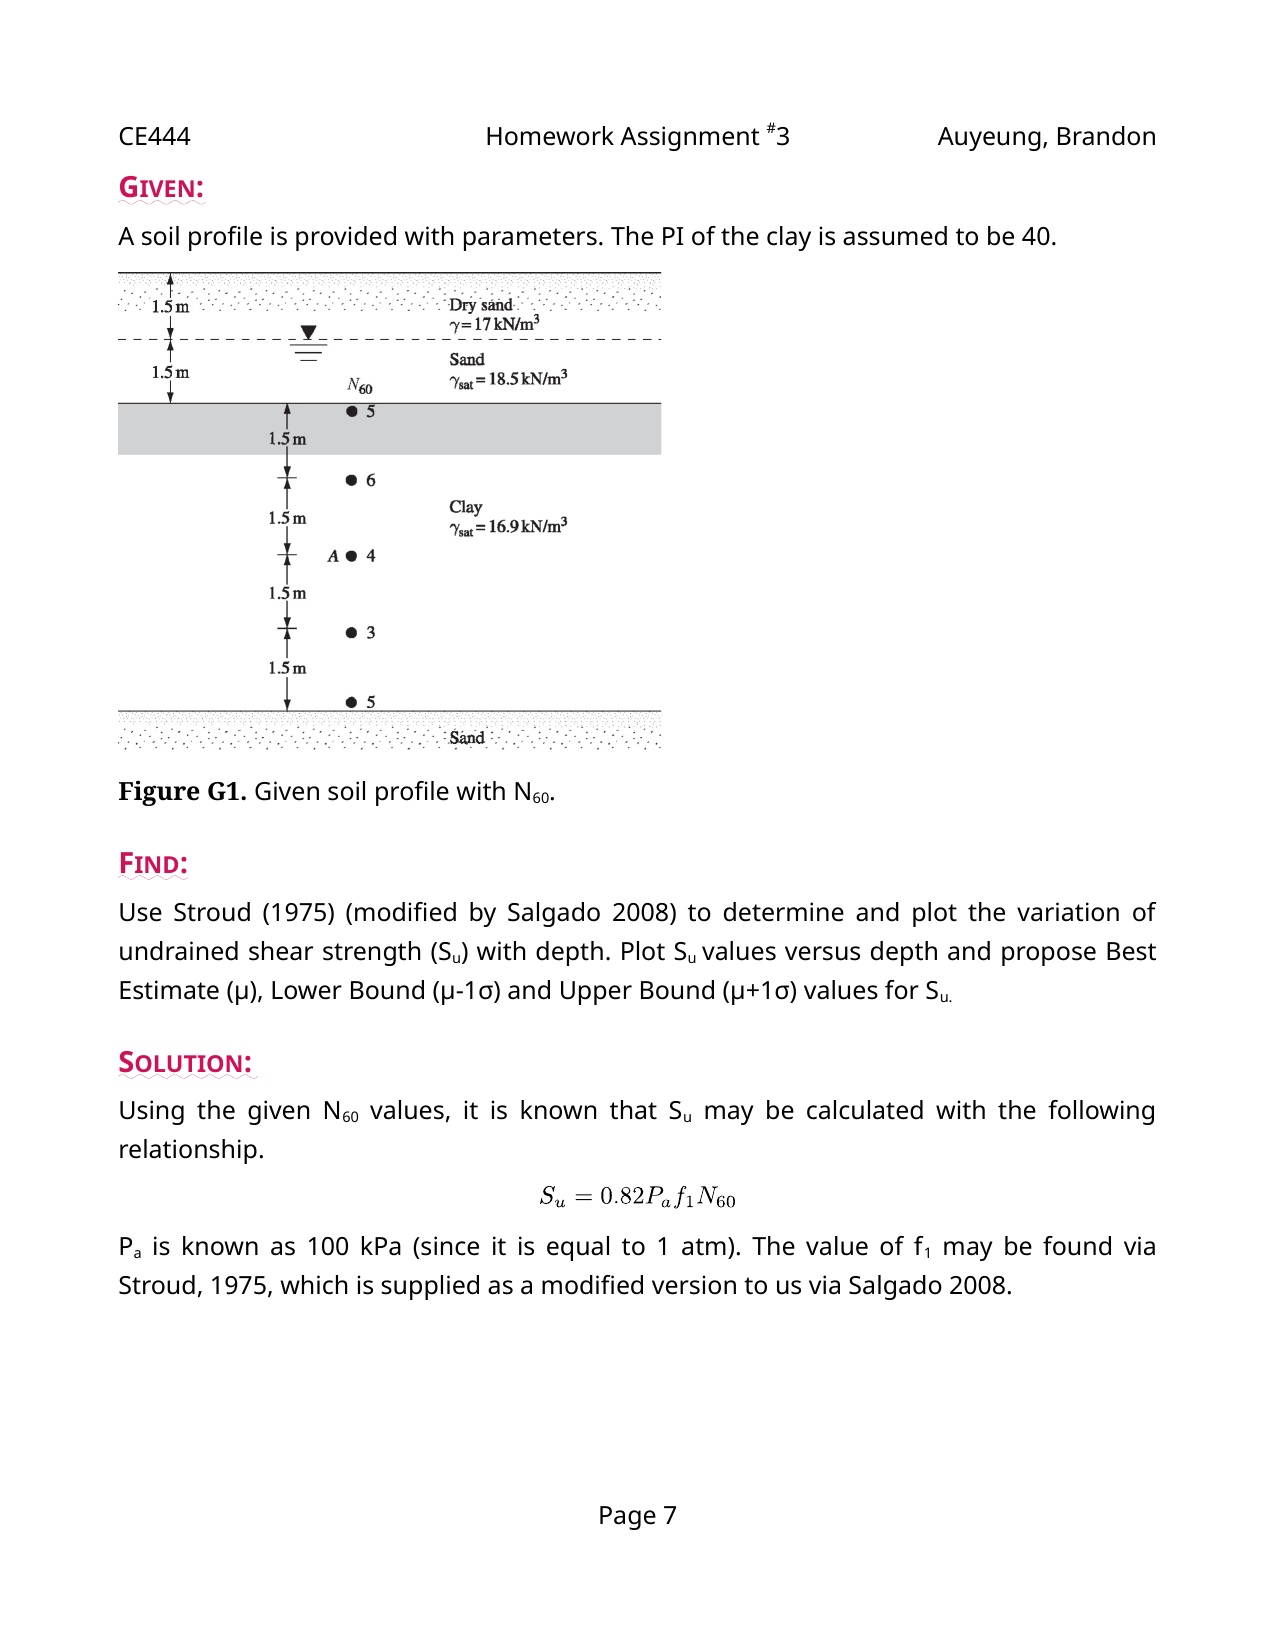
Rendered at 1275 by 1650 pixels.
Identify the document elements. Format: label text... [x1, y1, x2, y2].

text A soil profile is provided with parameters. The PI of the clay is assumed to be 40. [118, 219, 1157, 253]
subtitle Given: [118, 167, 1157, 206]
subtitle Find: [118, 842, 1157, 882]
text Figure G1. Given soil profile with N60. [118, 774, 1157, 808]
picture [118, 272, 662, 754]
text Use Stroud (1975) (modified by Salgado 2008) to determine and plot the variation of undrained shear strength (Su) with depth. Plot Su values versus depth and propose Best Estimate (μ), Lower Bound (μ-1σ) and Upper Bound (μ+1σ) values for Su. [118, 894, 1157, 1007]
text Using the given N60 values, it is known that Su may be calculated with the following relationship. [118, 1093, 1157, 1166]
text Pa is known as 100 kPa (since it is equal to 1 atm). The value of f1 may be found via Stroud, 1975, which is supplied as a modified version to us via Salgado 2008. [118, 1228, 1157, 1302]
subtitle Solution: [118, 1041, 1157, 1081]
